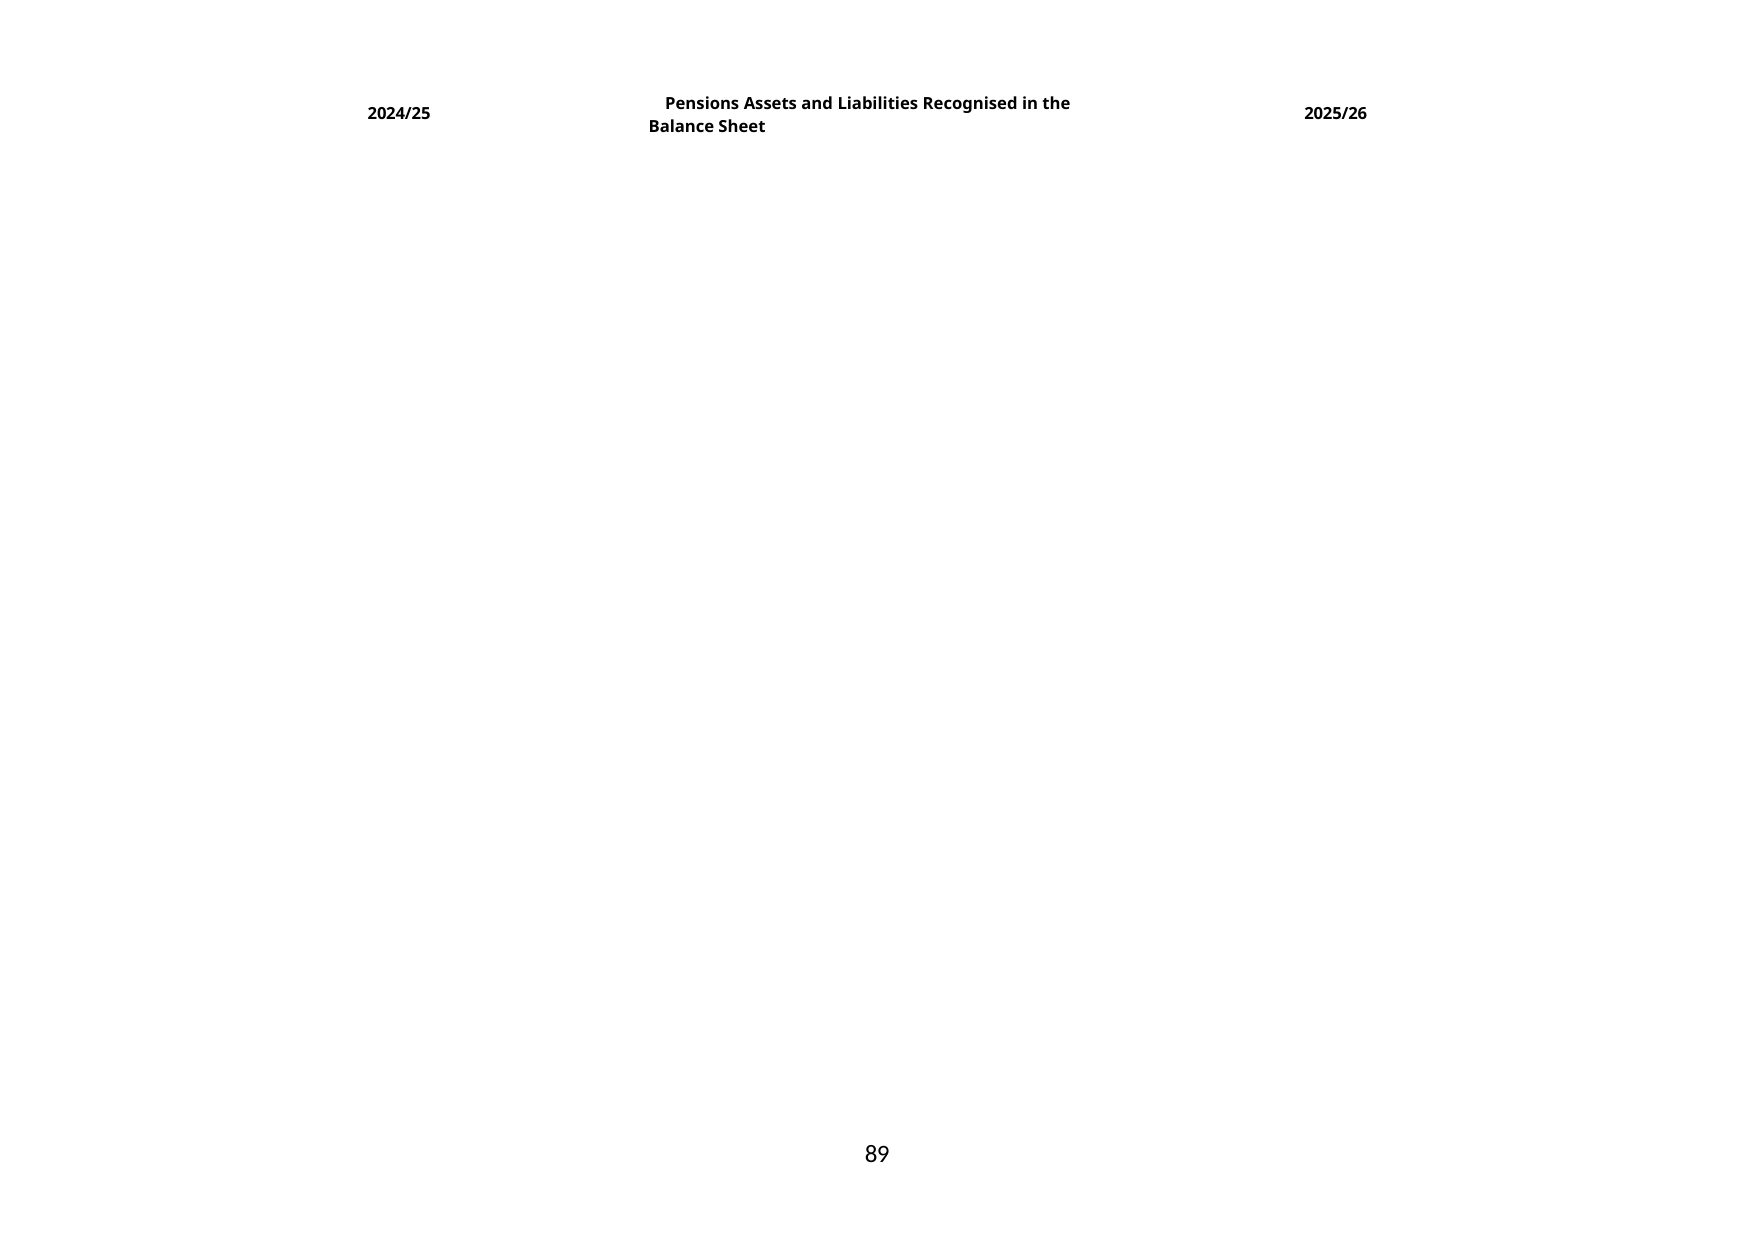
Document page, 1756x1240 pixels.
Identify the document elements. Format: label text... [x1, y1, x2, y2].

table_header 2024/25 [316, 92, 488, 144]
table_header [181, 92, 316, 144]
table_header [1425, 92, 1575, 144]
table_header Pensions Assets and Liabilities Recognised in the Balance Sheet [637, 92, 1125, 144]
table_header 2025/26 [1251, 92, 1425, 144]
table_header [1125, 92, 1251, 144]
table_header [488, 92, 637, 144]
